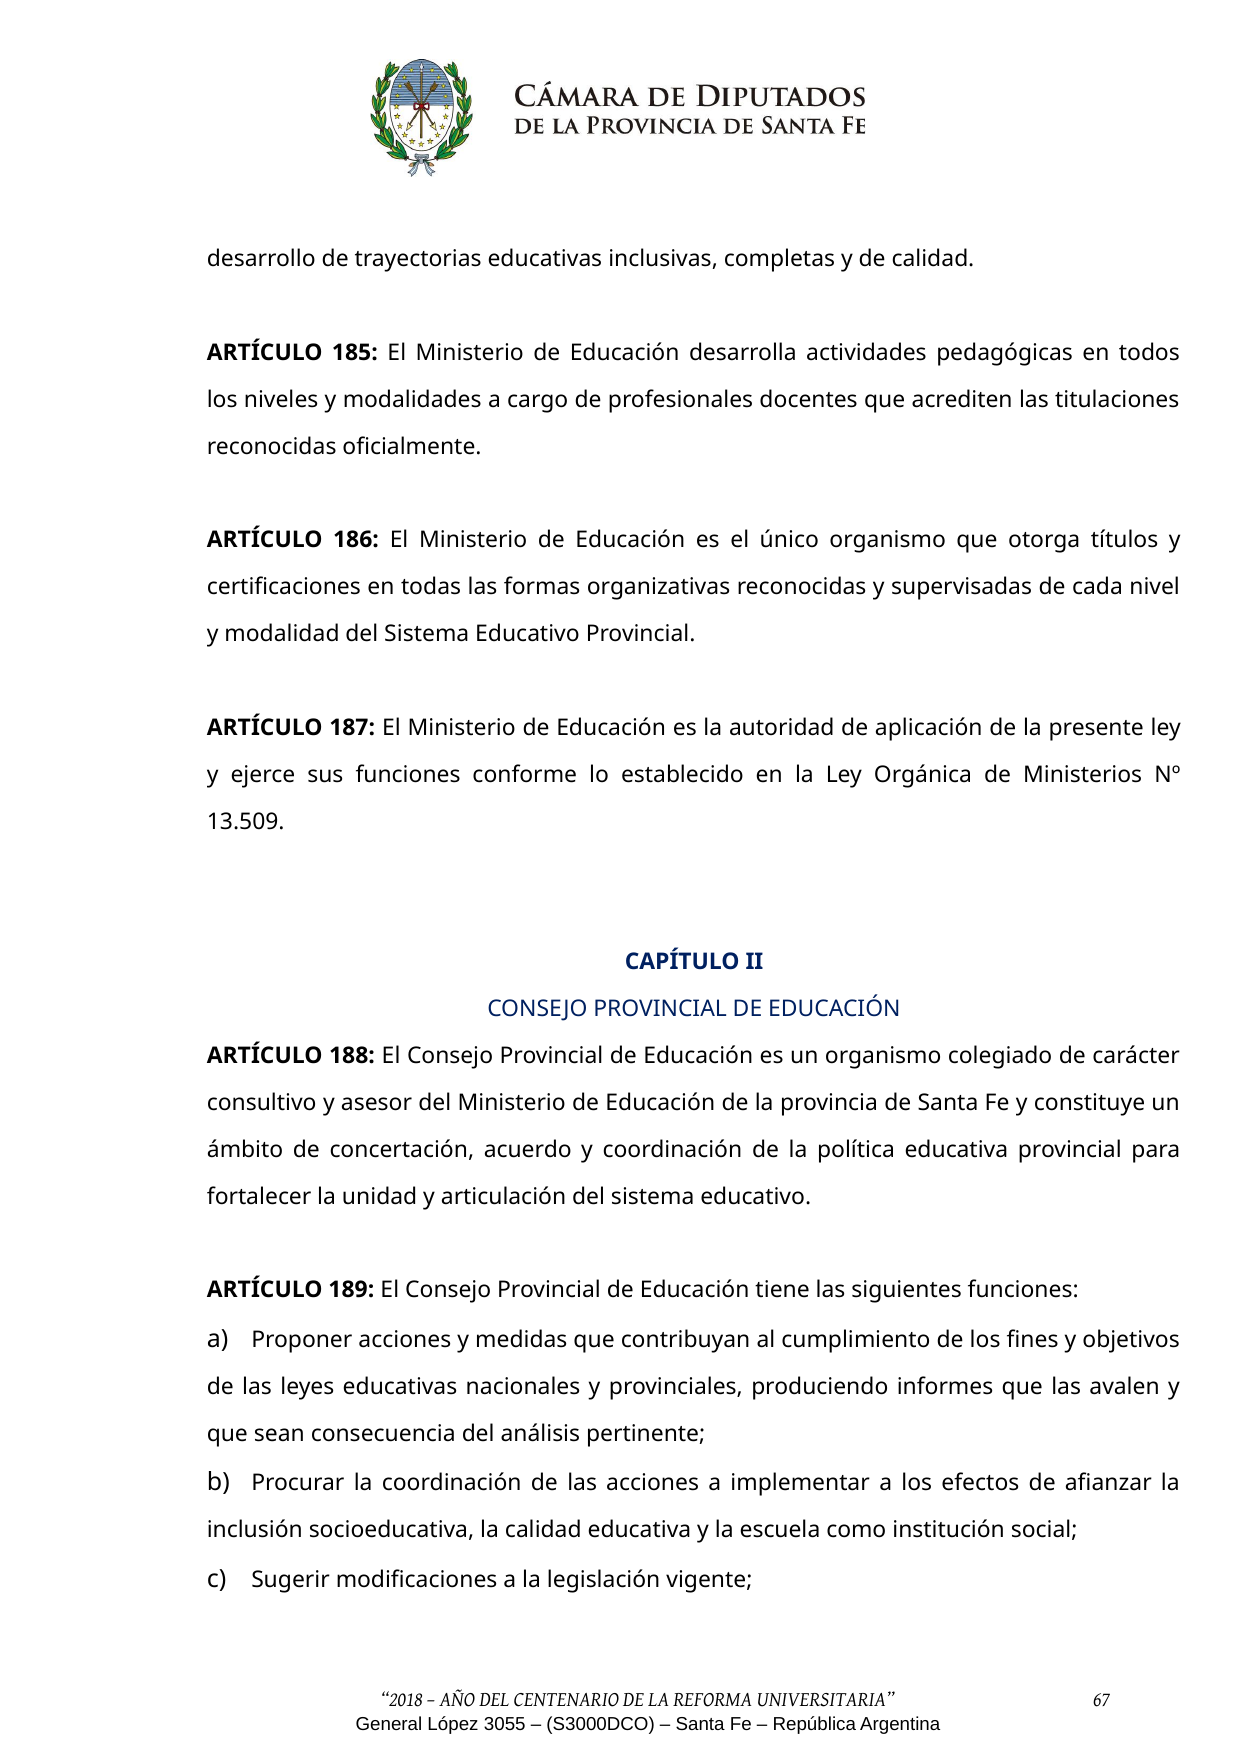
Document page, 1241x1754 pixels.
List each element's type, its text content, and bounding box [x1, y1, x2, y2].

list Procurar la coordinación de las acciones a implementar a los efectos de afianzar la inclusión socioeducativa, la calidad educativa y la escuela como institución social; [207, 1464, 1181, 1545]
list Sugerir modificaciones a la legislación vigente; [207, 1560, 1181, 1594]
text ARTÍCULO 187: El Ministerio de Educación es la autoridad de aplicación de la presente ley y ejerce sus funciones conforme lo establecido en la Ley Orgánica de Ministerios Nº 13.509. [207, 711, 1181, 836]
text ARTÍCULO 185: El Ministerio de Educación desarrolla actividades pedagógicas en todos los niveles y modalidades a cargo de profesionales docentes que acrediten las titulaciones reconocidas oficialmente. [207, 336, 1181, 461]
text ARTÍCULO 186: El Ministerio de Educación es el único organismo que otorga títulos y certificaciones en todas las formas organizativas reconocidas y supervisadas de cada nivel y modalidad del Sistema Educativo Provincial. [207, 523, 1181, 648]
text ARTÍCULO 188: El Consejo Provincial de Educación es un organismo colegiado de carácter consultivo y asesor del Ministerio de Educación de la provincia de Santa Fe y constituye un ámbito de concertación, acuerdo y coordinación de la política educativa provincial para fortalecer la unidad y articulación del sistema educativo. [207, 1039, 1181, 1211]
list Proponer acciones y medidas que contribuyan al cumplimiento de los fines y objetivos de las leyes educativas nacionales y provinciales, produciendo informes que las avalen y que sean consecuencia del análisis pertinente; [207, 1320, 1181, 1448]
text CONSEJO PROVINCIAL DE EDUCACIÓN [207, 992, 1181, 1023]
text desarrollo de trayectorias educativas inclusivas, completas y de calidad. [207, 242, 1181, 273]
text ARTÍCULO 189: El Consejo Provincial de Educación tiene las siguientes funciones: [207, 1273, 1181, 1305]
picture [370, 59, 866, 181]
text CAPÍTULO II [207, 945, 1181, 977]
